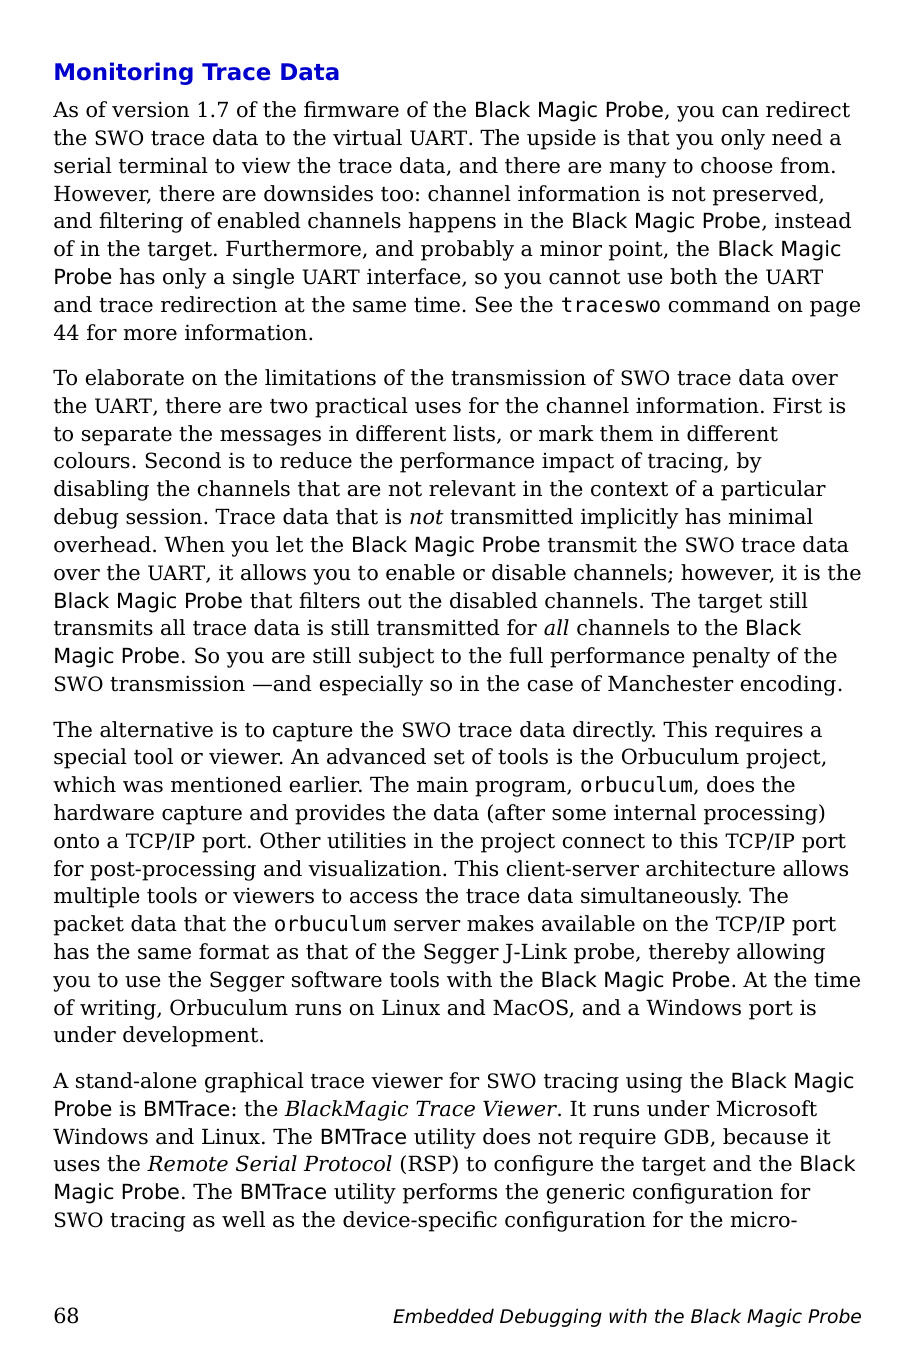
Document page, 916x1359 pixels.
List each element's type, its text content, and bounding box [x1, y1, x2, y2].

subtitle Monitoring Trace Data [53, 59, 862, 86]
text The alternative is to capture the SWO trace data directly. This requires a special tool or viewer. An advanced set of tools is the Orbuculum project, which was mentioned earlier. The main program, orbuculum, does the hardware capture and provides the data (after some internal processing) onto a TCP/IP port. Other utilities in the project connect to this TCP/IP port for post-processing and visualization. This client-server architecture allows multiple tools or viewers to access the trace data simultaneously. The packet data that the orbuculum server makes available on the TCP/IP port has the same format as that of the Segger J-Link probe, thereby allowing you to use the Segger software tools with the Black Magic Probe. At the time of writing, Orbuculum runs on Linux and MacOS, and a Windows port is under development. [53, 718, 862, 1048]
text A stand-alone graphical trace viewer for SWO tracing using the Black Magic Probe is BMTrace: the BlackMagic Trace Viewer. It runs under Microsoft Windows and Linux. The BMTrace utility does not require GDB, because it uses the Remote Serial Protocol (RSP) to configure the target and the Black Magic Probe. The BMTrace utility performs the generic configuration for SWO tracing as well as the device-specific configuration for the micro- [53, 1069, 862, 1232]
text To elaborate on the limitations of the transmission of SWO trace data over the UART, there are two practical uses for the channel information. First is to separate the messages in different lists, or mark them in different colours. Second is to reduce the performance impact of tracing, by disabling the channels that are not relevant in the context of a particular debug session. Trace data that is not transmitted implicitly has minimal overhead. When you let the Black Magic Probe transmit the SWO trace data over the UART, it allows you to enable or disable channels; however, it is the Black Magic Probe that filters out the disabled channels. The target still transmits all trace data is still transmitted for all channels to the Black Magic Probe. So you are still subject to the full performance penalty of the SWO transmission —and especially so in the case of Manchester encoding. [53, 366, 862, 696]
text As of version 1.7 of the firmware of the Black Magic Probe, you can redirect the SWO trace data to the virtual UART. The upside is that you only need a serial terminal to view the trace data, and there are many to choose from. However, there are downsides too: channel information is not preserved, and filtering of enabled channels happens in the Black Magic Probe, instead of in the target. Furthermore, and probably a minor point, the Black Magic Probe has only a single UART interface, so you cannot use both the UART and trace redirection at the same time. See the traceswo command on page 44 for more information. [53, 98, 862, 345]
